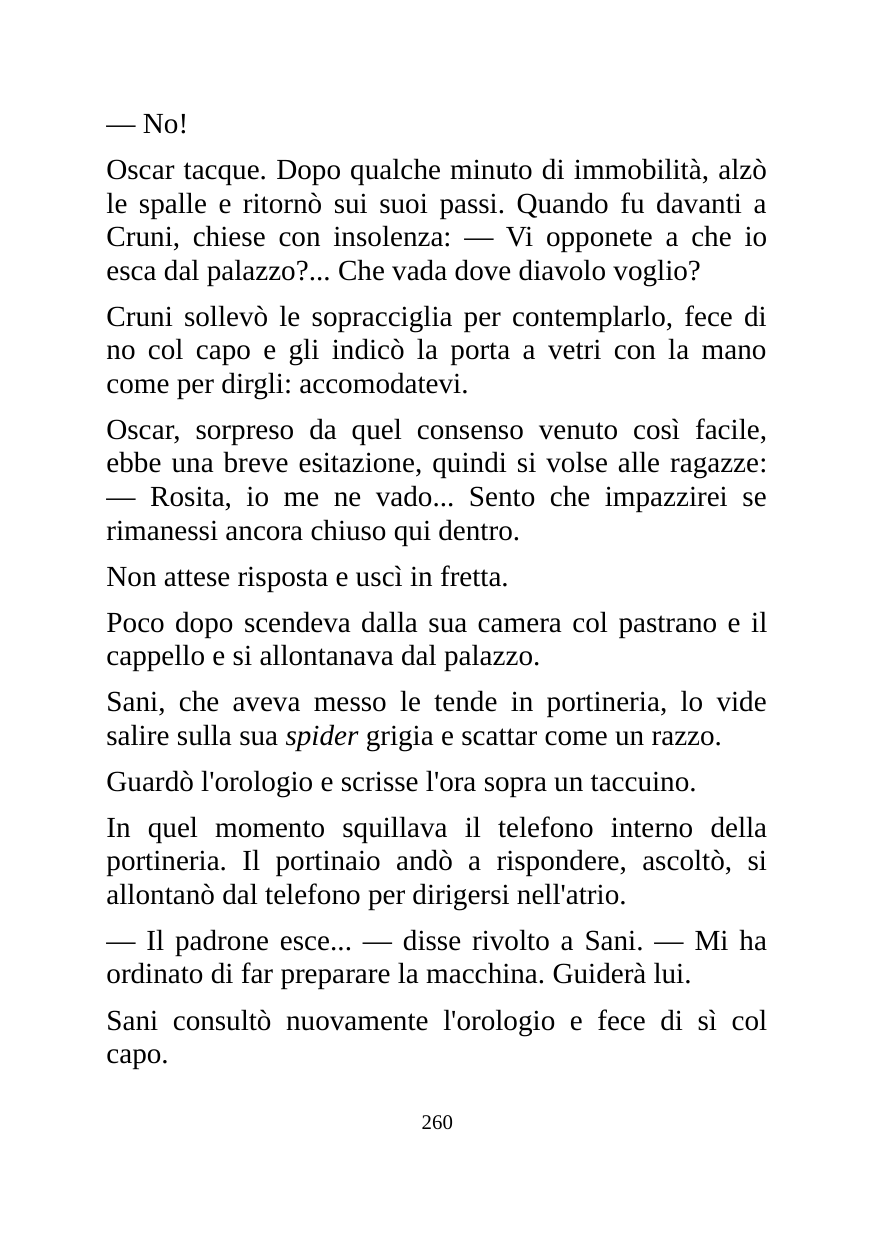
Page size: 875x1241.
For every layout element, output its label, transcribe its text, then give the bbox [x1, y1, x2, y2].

text Oscar tacque. Dopo qualche minuto di immobilità, alzò le spalle e ritornò sui suoi passi. Quando fu davanti a Cruni, chiese con insolenza: — Vi opponete a che io esca dal palazzo?... Che vada dove diavolo voglio? [106, 152, 768, 286]
text In quel momento squillava il telefono interno della portineria. Il portinaio andò a rispondere, ascoltò, si allontanò dal telefono per dirigersi nell'atrio. [106, 810, 768, 911]
text Guardò l'orologio e scrisse l'ora sopra un taccuino. [106, 764, 768, 797]
text Cruni sollevò le sopracciglia per contemplarlo, fece di no col capo e gli indicò la porta a vetri con la mano come per dirgli: accomodatevi. [106, 299, 768, 399]
text — No! [106, 106, 768, 140]
text — Il padrone esce... — disse rivolto a Sani. — Mi ha ordinato di far preparare la macchina. Guiderà lui. [106, 923, 768, 990]
text Oscar, sorpreso da quel consenso venuto così facile, ebbe una breve esitazione, quindi si volse alle ragazze: — Rosita, io me ne vado... Sento che impazzirei se rimanessi ancora chiuso qui dentro. [106, 412, 768, 546]
text Sani consultò nuovamente l'orologio e fece di sì col capo. [106, 1003, 768, 1070]
text Sani, che aveva messo le tende in portineria, lo vide salire sulla sua spider grigia e scattar come un razzo. [106, 684, 768, 751]
text Poco dopo scendeva dalla sua camera col pastrano e il cappello e si allontanava dal palazzo. [106, 605, 768, 672]
text Non attese risposta e uscì in fretta. [106, 559, 768, 592]
